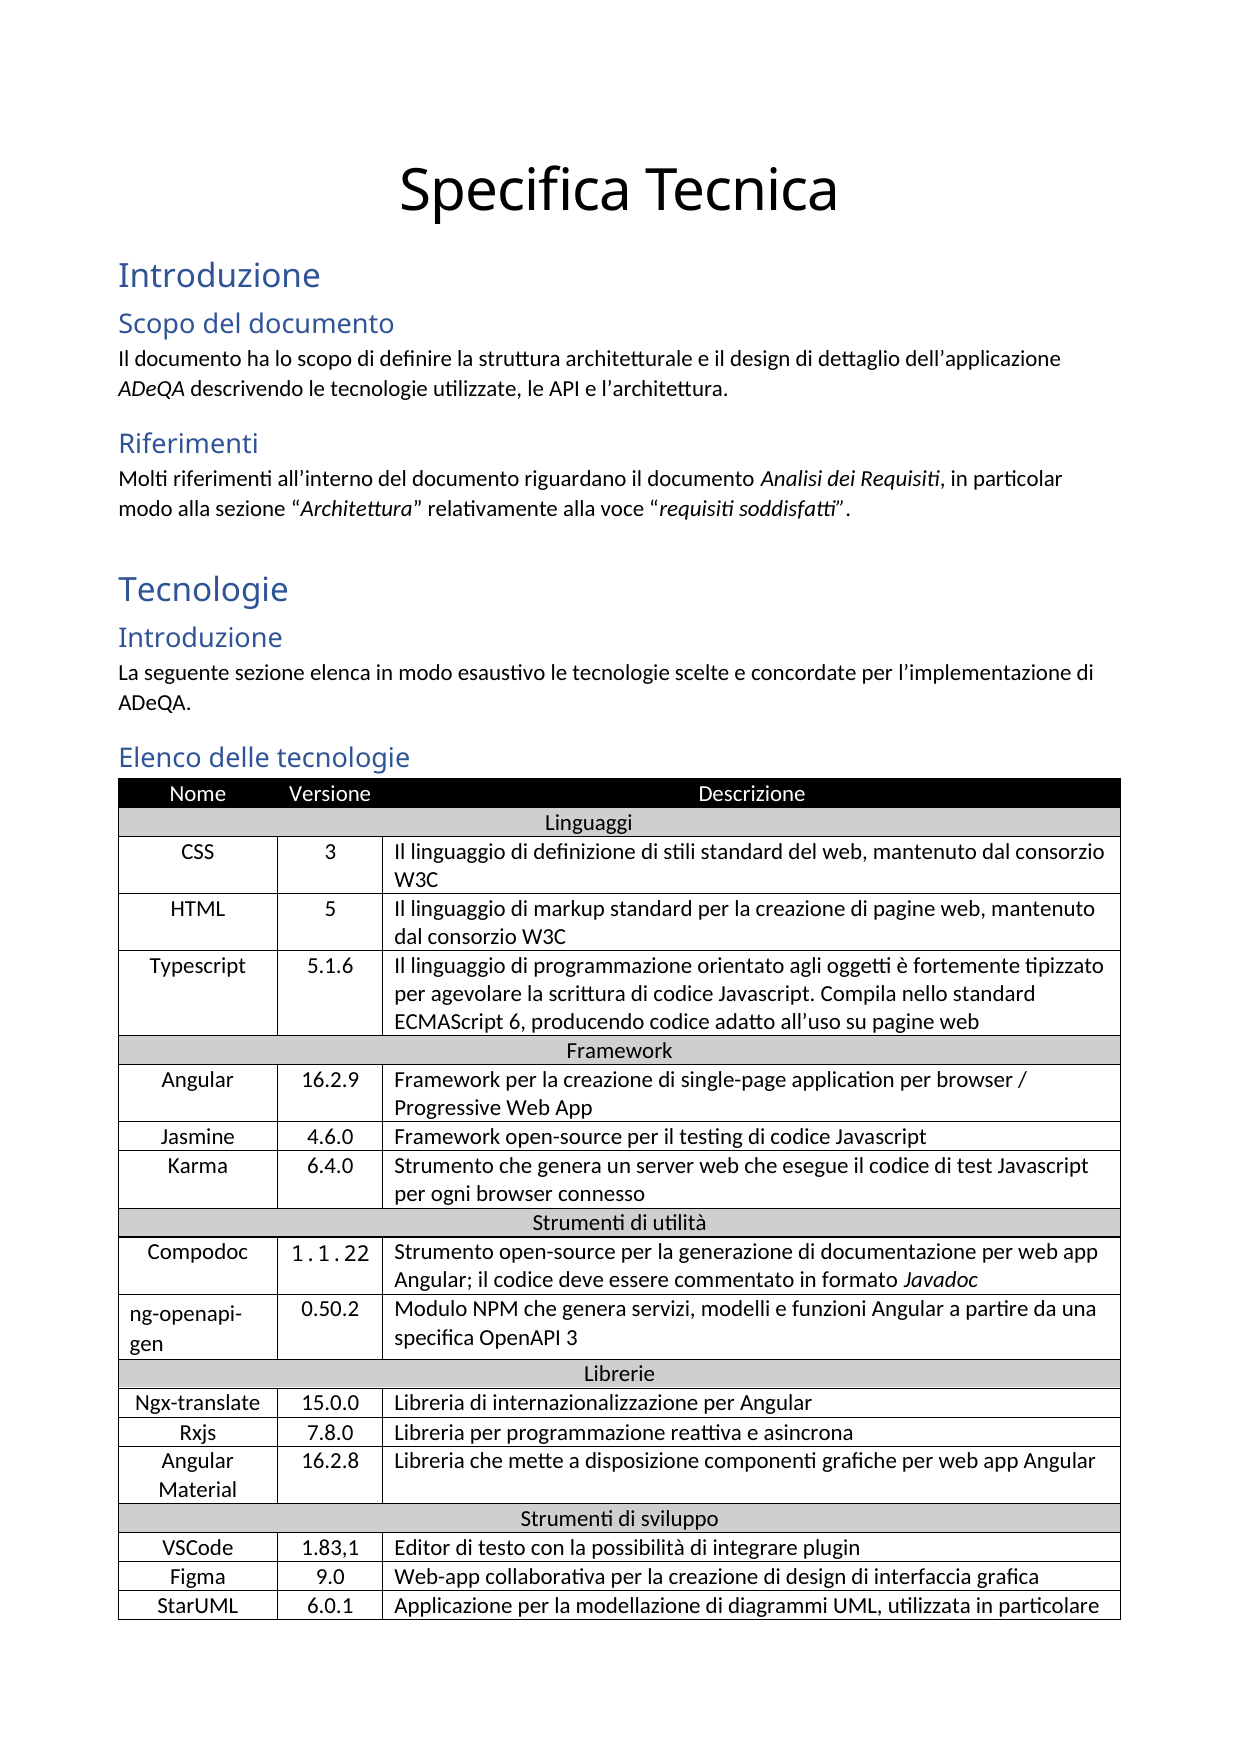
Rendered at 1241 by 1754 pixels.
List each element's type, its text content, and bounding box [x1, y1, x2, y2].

table_cell 16.2.8 [278, 1447, 382, 1503]
table_cell 1.83,1 [278, 1533, 382, 1561]
table_cell Angular Material [119, 1447, 277, 1503]
table_cell Il linguaggio di programmazione orientato agli oggetti è fortemente tipizzato per agevolare la scrittura di codice Javascript. Compila nello standard ECMAScript 6, producendo codice adatto all’uso su pagine web [383, 951, 1120, 1035]
subtitle Specifica Tecnica [118, 148, 1122, 227]
table_cell Angular [119, 1065, 277, 1121]
table_cell Figma [119, 1562, 277, 1590]
table_cell Web-app collaborativa per la creazione di design di interfaccia grafica [383, 1562, 1120, 1590]
table_cell Modulo NPM che genera servizi, modelli e funzioni Angular a partire da una specifica OpenAPI 3 [383, 1295, 1120, 1358]
table_cell CSS [119, 837, 277, 893]
table_header Descrizione [383, 779, 1120, 807]
subtitle Riferimenti [118, 425, 1122, 462]
table_cell Il linguaggio di markup standard per la creazione di pagine web, mantenuto dal consorzio W3C [383, 894, 1120, 950]
subtitle Introduzione [118, 618, 1122, 655]
table_cell Libreria di internazionalizzazione per Angular [383, 1389, 1120, 1417]
subtitle Scopo del documento [118, 305, 1122, 342]
table_cell 3 [278, 837, 382, 893]
subtitle Elenco delle tecnologie [118, 738, 1122, 775]
table_cell Libreria per programmazione reattiva e asincrona [383, 1418, 1120, 1446]
table_cell 16.2.9 [278, 1065, 382, 1121]
table_header Versione [278, 779, 382, 807]
table_cell StarUML [119, 1591, 277, 1619]
table_cell Librerie [119, 1360, 1120, 1387]
table_cell HTML [119, 894, 277, 950]
table_cell 6.4.0 [278, 1151, 382, 1207]
table_cell Strumenti di sviluppo [119, 1504, 1120, 1532]
table_cell VSCode [119, 1533, 277, 1561]
table_cell 7.8.0 [278, 1418, 382, 1446]
table_cell Applicazione per la modellazione di diagrammi UML, utilizzata in particolare [383, 1591, 1120, 1619]
table_cell 4.6.0 [278, 1122, 382, 1150]
table_cell Il linguaggio di definizione di stili standard del web, mantenuto dal consorzio W3C [383, 837, 1120, 893]
text La seguente sezione elenca in modo esaustivo le tecnologie scelte e concordate per l’implementazione di ADeQA. [118, 658, 1122, 716]
text Molti riferimenti all’interno del documento riguardano il documento Analisi dei Requisiti, in particolar modo alla sezione “Architettura” relativamente alla voce “requisiti soddisfatti”. [118, 464, 1122, 522]
table_cell Libreria che mette a disposizione componenti grafiche per web app Angular [383, 1447, 1120, 1503]
table_cell Framework [119, 1036, 1120, 1064]
table_cell 5.1.6 [278, 951, 382, 1035]
table_cell Strumento open-source per la generazione di documentazione per web app Angular; il codice deve essere commentato in formato Javadoc [383, 1238, 1120, 1293]
table_cell Ngx-translate [119, 1389, 277, 1417]
table_cell Jasmine [119, 1122, 277, 1150]
table_cell Compodoc [119, 1238, 277, 1293]
subtitle Tecnologie [118, 566, 1122, 611]
text Il documento ha lo scopo di definire la struttura architetturale e il design di dettaglio dell’applicazione ADeQA descrivendo le tecnologie utilizzate, le API e l’architettura. [118, 344, 1122, 402]
table_cell 5 [278, 894, 382, 950]
table_cell 6.0.1 [278, 1591, 382, 1619]
table_cell 1.1.22 [278, 1238, 382, 1293]
table_cell 9.0 [278, 1562, 382, 1590]
table_cell Typescript [119, 951, 277, 1035]
table_cell Karma [119, 1151, 277, 1207]
table_cell 0.50.2 [278, 1295, 382, 1358]
table_cell Strumenti di utilità [119, 1209, 1120, 1236]
subtitle Introduzione [118, 252, 1122, 297]
table_cell Strumento che genera un server web che esegue il codice di test Javascript per ogni browser connesso [383, 1151, 1120, 1207]
table_cell Rxjs [119, 1418, 277, 1446]
table_cell Framework per la creazione di single-page application per browser / Progressive Web App [383, 1065, 1120, 1121]
table_cell Editor di testo con la possibilità di integrare plugin [383, 1533, 1120, 1561]
table_cell ng-openapi-gen [119, 1295, 277, 1358]
table_header Nome [119, 779, 277, 807]
table_cell 15.0.0 [278, 1389, 382, 1417]
table_cell Framework open-source per il testing di codice Javascript [383, 1122, 1120, 1150]
table_cell Linguaggi [119, 808, 1120, 836]
